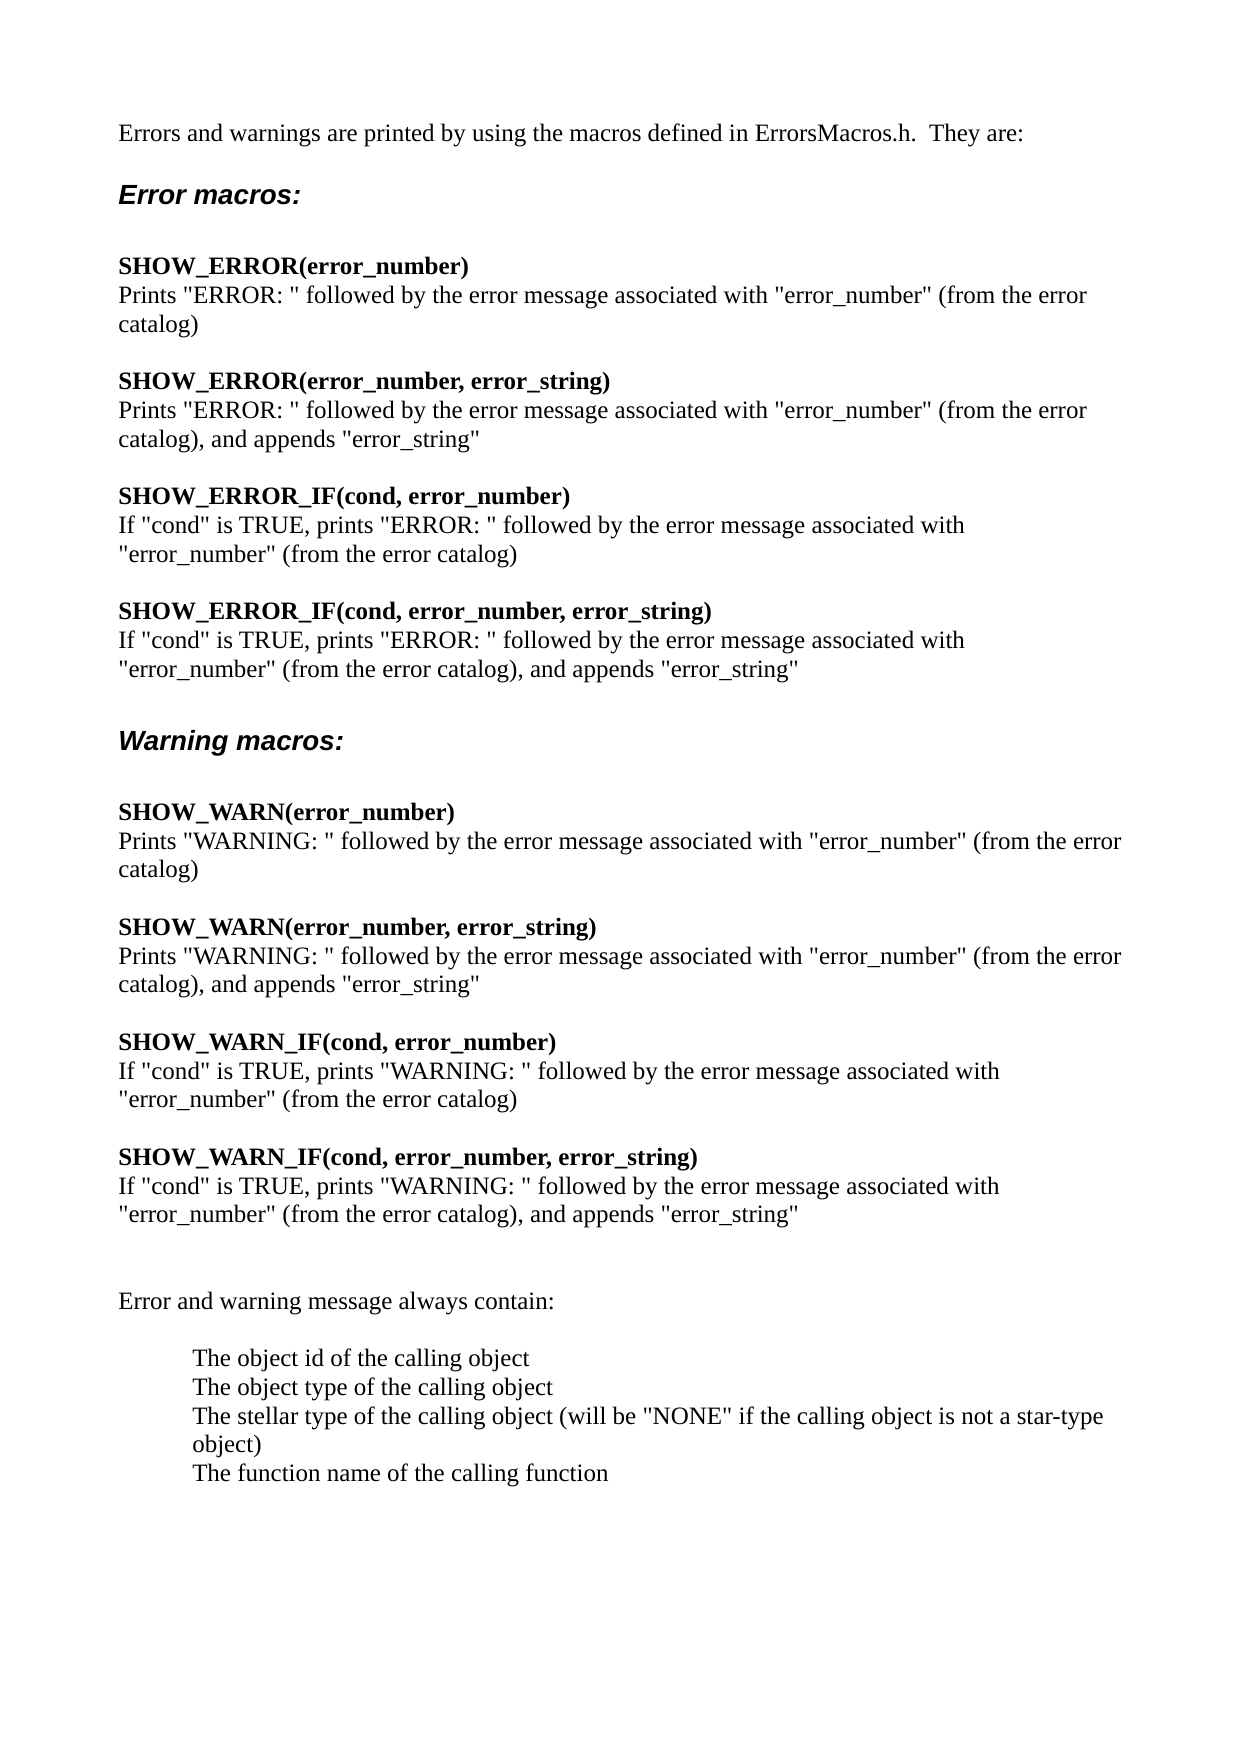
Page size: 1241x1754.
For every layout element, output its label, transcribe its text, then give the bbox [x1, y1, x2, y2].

text The object id of the calling object [118, 1343, 1122, 1372]
text SHOW_WARN(error_number, error_string) [118, 912, 1122, 941]
text Errors and warnings are printed by using the macros defined in ErrorsMacros.h. They are: [118, 118, 1122, 147]
text Prints "ERROR: " followed by the error message associated with "error_number" (from the error catalog), and appends "error_string" [118, 395, 1122, 453]
subtitle Error macros: [118, 178, 1122, 210]
text SHOW_ERROR_IF(cond, error_number) [118, 481, 1122, 510]
text Prints "ERROR: " followed by the error message associated with "error_number" (from the error catalog) [118, 280, 1122, 338]
text The function name of the calling function [118, 1458, 1122, 1487]
text SHOW_ERROR(error_number, error_string) [118, 366, 1122, 395]
text Prints "WARNING: " followed by the error message associated with "error_number" (from the error catalog) [118, 826, 1122, 883]
text SHOW_WARN_IF(cond, error_number) [118, 1027, 1122, 1056]
text The object type of the calling object [118, 1372, 1122, 1401]
text If "cond" is TRUE, prints "WARNING: " followed by the error message associated with "error_number" (from the error catalog), and appends "error_string" [118, 1171, 1122, 1228]
text Error and warning message always contain: [118, 1286, 1122, 1314]
text Prints "WARNING: " followed by the error message associated with "error_number" (from the error catalog), and appends "error_string" [118, 941, 1122, 998]
text The stellar type of the calling object (will be "NONE" if the calling object is not a star-type object) [118, 1401, 1122, 1458]
text SHOW_ERROR_IF(cond, error_number, error_string) [118, 596, 1122, 625]
text If "cond" is TRUE, prints "ERROR: " followed by the error message associated with "error_number" (from the error catalog), and appends "error_string" [118, 625, 1122, 683]
text SHOW_WARN(error_number) [118, 797, 1122, 826]
text SHOW_WARN_IF(cond, error_number, error_string) [118, 1142, 1122, 1171]
text If "cond" is TRUE, prints "ERROR: " followed by the error message associated with "error_number" (from the error catalog) [118, 510, 1122, 568]
subtitle Warning macros: [118, 724, 1122, 756]
text SHOW_ERROR(error_number) [118, 251, 1122, 280]
text If "cond" is TRUE, prints "WARNING: " followed by the error message associated with "error_number" (from the error catalog) [118, 1056, 1122, 1113]
